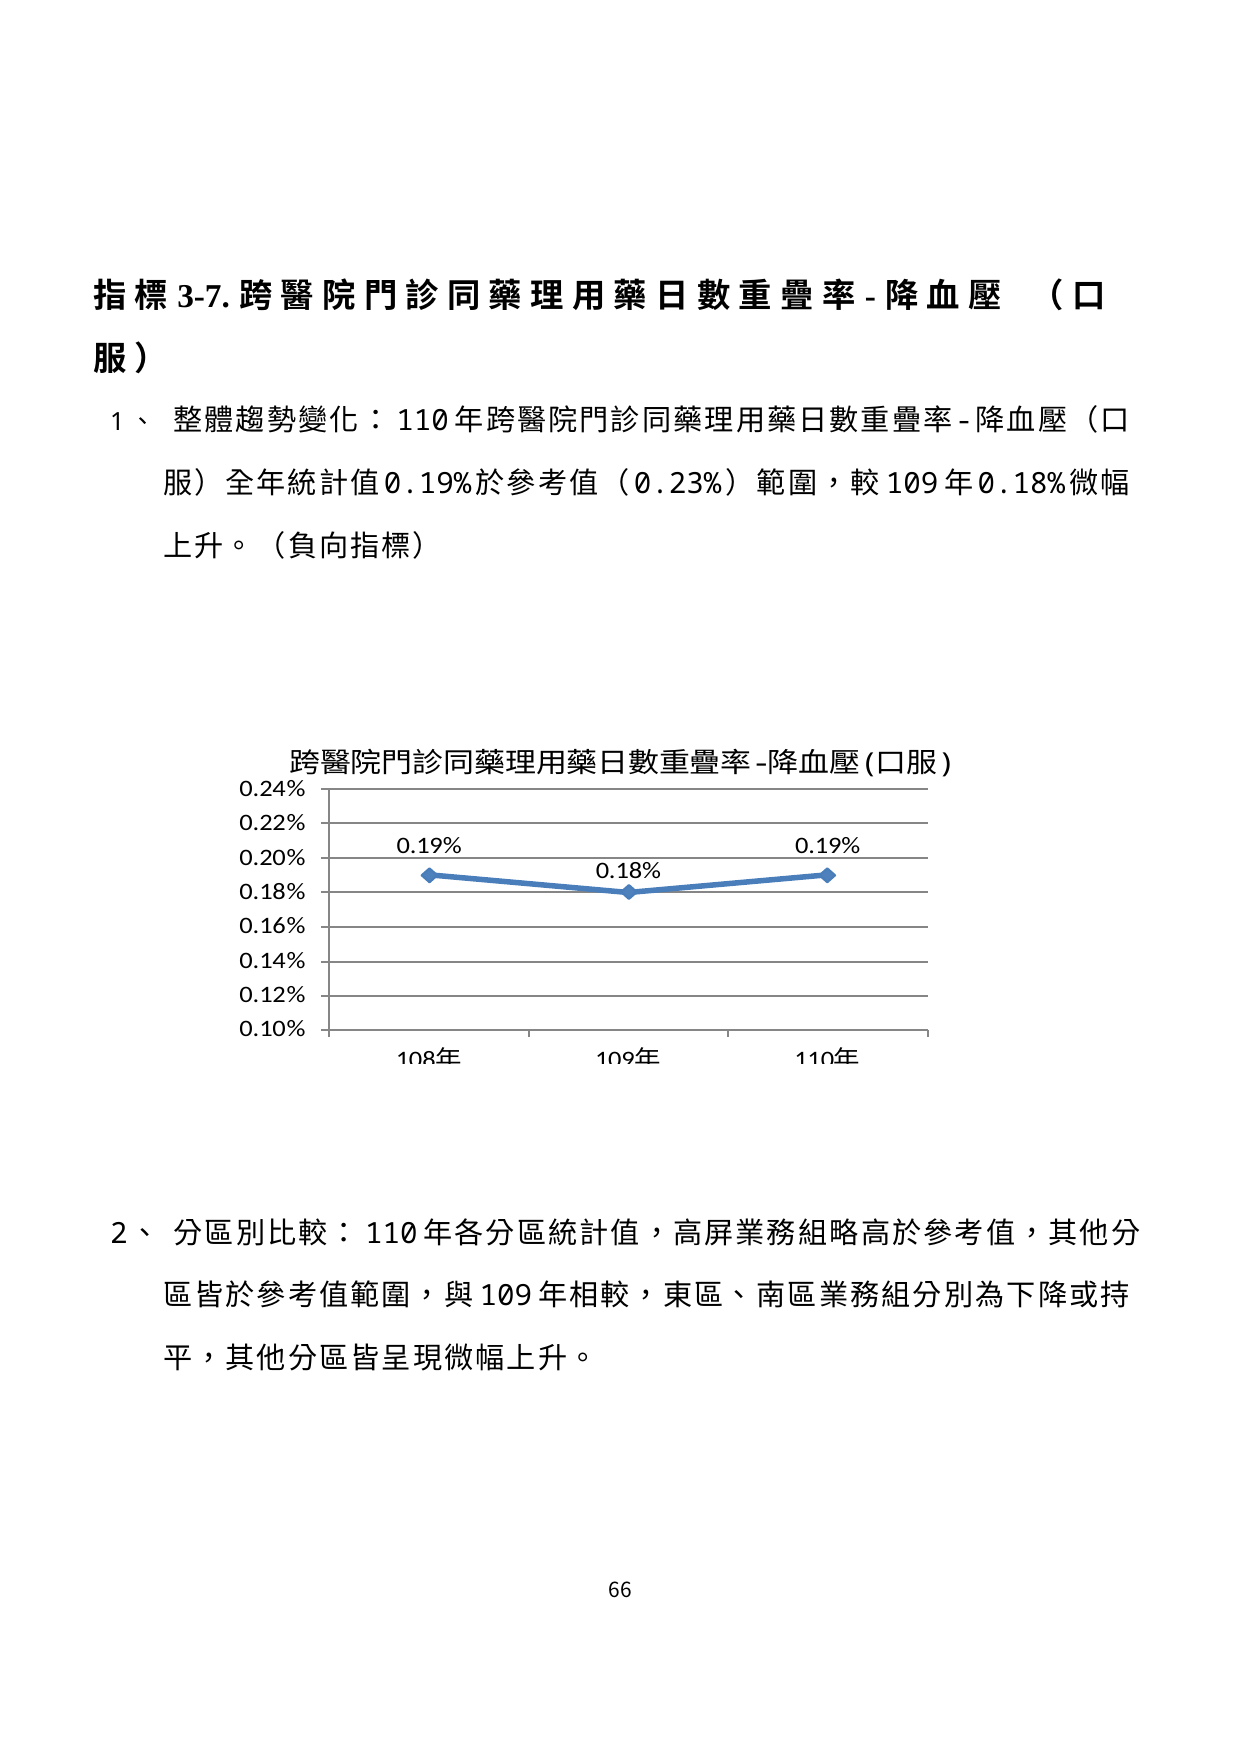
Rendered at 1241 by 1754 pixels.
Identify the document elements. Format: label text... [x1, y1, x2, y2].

subtitle 指標3-7.跨醫院門診同藥理用藥日數重疊率-降血壓 （口服） [89, 252, 1149, 377]
list 整體趨勢變化：110年跨醫院門診同藥理用藥日數重疊率-降血壓（口服）全年統計值0.19%於參考值（0.23%）範圍，較109年0.18%微幅上升。（負向指標） [99, 377, 1151, 564]
list 分區別比較：110年各分區統計值，高屏業務組略高於參考值，其他分區皆於參考值範圍，與109年相較，東區、南區業務組分別為下降或持平，其他分區皆呈現微幅上升。 [99, 1189, 1151, 1377]
